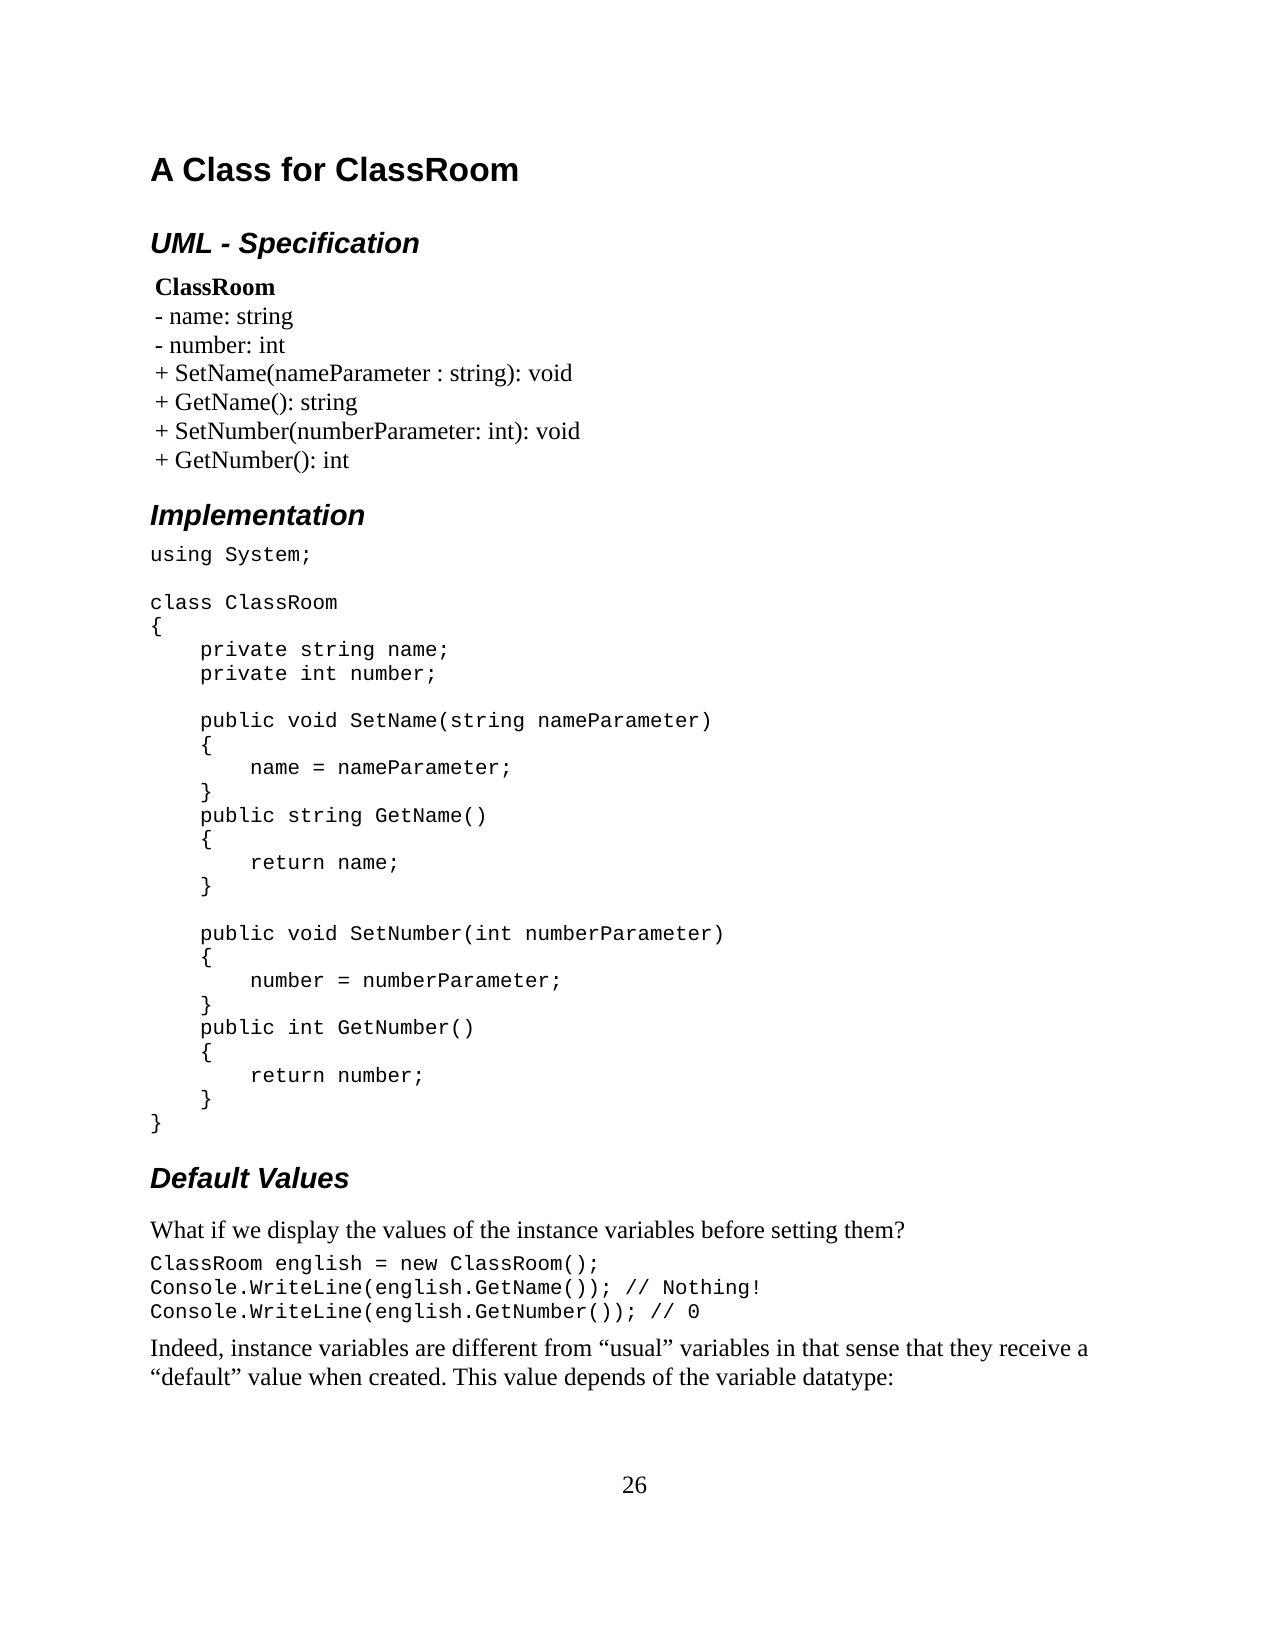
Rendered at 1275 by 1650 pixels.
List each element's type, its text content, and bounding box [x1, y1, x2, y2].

text { [150, 946, 1125, 970]
text } [150, 1112, 1125, 1136]
text public void SetNumber(int numberParameter) [150, 923, 1125, 946]
text Console.WriteLine(english.GetNumber()); // 0 [150, 1301, 1125, 1324]
table_cell - name: string [150, 301, 1125, 330]
text private string name; [150, 639, 1125, 663]
text { [150, 1041, 1125, 1065]
subtitle Default Values [150, 1161, 1125, 1194]
text What if we display the values of the instance variables before setting them? [150, 1216, 1125, 1244]
text return number; [150, 1065, 1125, 1088]
table_cell + GetName(): string [150, 387, 1125, 416]
text public void SetName(string nameParameter) [150, 710, 1125, 734]
text } [150, 994, 1125, 1017]
text private int number; [150, 663, 1125, 686]
text name = nameParameter; [150, 757, 1125, 781]
text number = numberParameter; [150, 970, 1125, 994]
table_cell + SetNumber(numberParameter: int): void [150, 416, 1125, 445]
text Indeed, instance variables are different from “usual” variables in that sense that they receive a “default” value when created. This value depends of the variable datatype: [150, 1333, 1125, 1391]
text } [150, 781, 1125, 804]
text return name; [150, 852, 1125, 876]
table_cell + SetName(nameParameter : string): void [150, 359, 1125, 387]
text ClassRoom english = new ClassRoom(); [150, 1253, 1125, 1277]
text } [150, 1088, 1125, 1112]
text using System; [150, 544, 1125, 568]
text public string GetName() [150, 804, 1125, 828]
text class ClassRoom [150, 592, 1125, 615]
table_cell + GetNumber(): int [150, 445, 1125, 473]
text { [150, 615, 1125, 639]
text { [150, 734, 1125, 757]
text Console.WriteLine(english.GetName()); // Nothing! [150, 1277, 1125, 1301]
text { [150, 828, 1125, 852]
table_cell - number: int [150, 330, 1125, 358]
subtitle UML - Specification [150, 226, 1125, 260]
subtitle Implementation [150, 498, 1125, 532]
subtitle A Class for ClassRoom [150, 150, 1125, 189]
table_header ClassRoom [150, 272, 1125, 301]
text } [150, 876, 1125, 899]
text public int GetNumber() [150, 1017, 1125, 1041]
